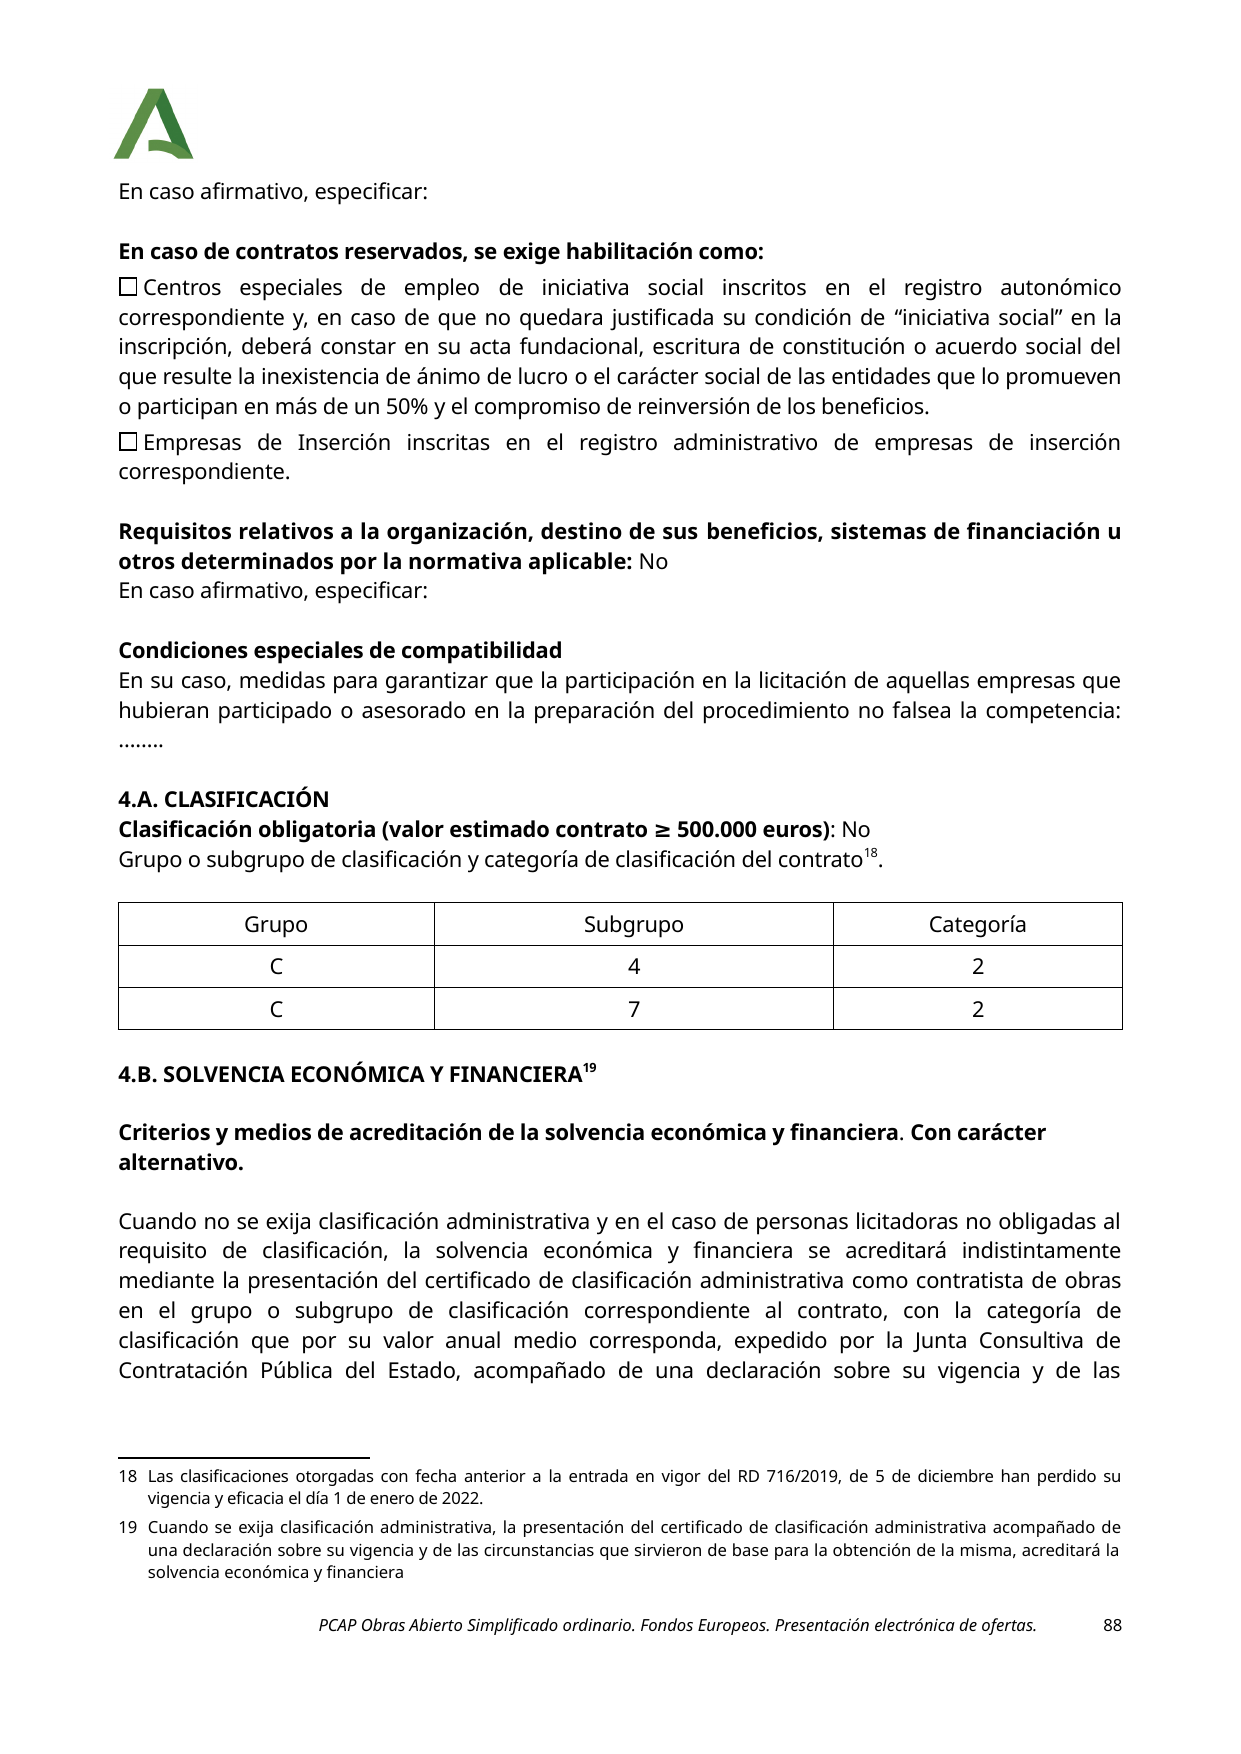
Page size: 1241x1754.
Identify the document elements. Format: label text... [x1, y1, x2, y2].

text En caso afirmativo, especificar: [118, 576, 1122, 605]
table_cell 2 [834, 988, 1122, 1029]
text Centros especiales de empleo de iniciativa social inscritos en el registro autonómico correspondiente y, en caso de que no quedara justificada su condición de “iniciativa social” en la inscripción, deberá constar en su acta fundacional, escritura de constitución o acuerdo social del que resulte la inexistencia de ánimo de lucro o el carácter social de las entidades que lo promueven o participan en más de un 50% y el compromiso de reinversión de los beneficios. [118, 272, 1122, 421]
text Condiciones especiales de compatibilidad [118, 635, 1122, 665]
text Empresas de Inserción inscritas en el registro administrativo de empresas de inserción correspondiente. [118, 427, 1122, 486]
text En su caso, medidas para garantizar que la participación en la licitación de aquellas empresas que hubieran participado o asesorado en la preparación del procedimiento no falsea la competencia: …….. [118, 665, 1122, 754]
text 4.B. SOLVENCIA ECONÓMICA Y FINANCIERA [118, 1059, 1122, 1089]
text Cuando se exija clasificación administrativa, la presentación del certificado de clasificación administrativa acompañado de una declaración sobre su vigencia y de las circunstancias que sirvieron de base para la obtención de la misma, acreditará la solvencia económica y financiera [118, 1516, 1122, 1584]
table_cell 4 [435, 946, 833, 987]
table_cell 7 [435, 988, 833, 1029]
text Criterios y medios de acreditación de la solvencia económica y financiera. Con carácter alternativo. [118, 1117, 1122, 1177]
text Las clasificaciones otorgadas con fecha anterior a la entrada en vigor del RD 716/2019, de 5 de diciembre han perdido su vigencia y eficacia el día 1 de enero de 2022. [118, 1464, 1122, 1509]
table_cell C [119, 946, 434, 987]
text Grupo o subgrupo de clasificación y categoría de clasificación del contrato. [118, 844, 1122, 873]
table_header Grupo [119, 903, 434, 944]
picture [109, 84, 198, 163]
text Requisitos relativos a la organización, destino de sus beneficios, sistemas de financiación u otros determinados por la normativa aplicable: No [118, 516, 1122, 576]
text Cuando no se exija clasificación administrativa y en el caso de personas licitadoras no obligadas al requisito de clasificación, la solvencia económica y financiera se acreditará indistintamente mediante la presentación del certificado de clasificación administrativa como contratista de obras en el grupo o subgrupo de clasificación correspondiente al contrato, con la categoría de clasificación que por su valor anual medio corresponda, expedido por la Junta Consultiva de Contratación Pública del Estado, acompañado de una declaración sobre su vigencia y de las [118, 1206, 1122, 1384]
table_header Subgrupo [435, 903, 833, 944]
table_cell 2 [834, 946, 1122, 987]
text Clasificación obligatoria (valor estimado contrato ≥ 500.000 euros): No [118, 814, 1122, 844]
text 4.A. CLASIFICACIÓN [118, 784, 1122, 814]
text En caso afirmativo, especificar: [118, 176, 1122, 206]
table_cell C [119, 988, 434, 1029]
text En caso de contratos reservados, se exige habilitación como: [118, 236, 1122, 266]
table_header Categoría [834, 903, 1122, 944]
